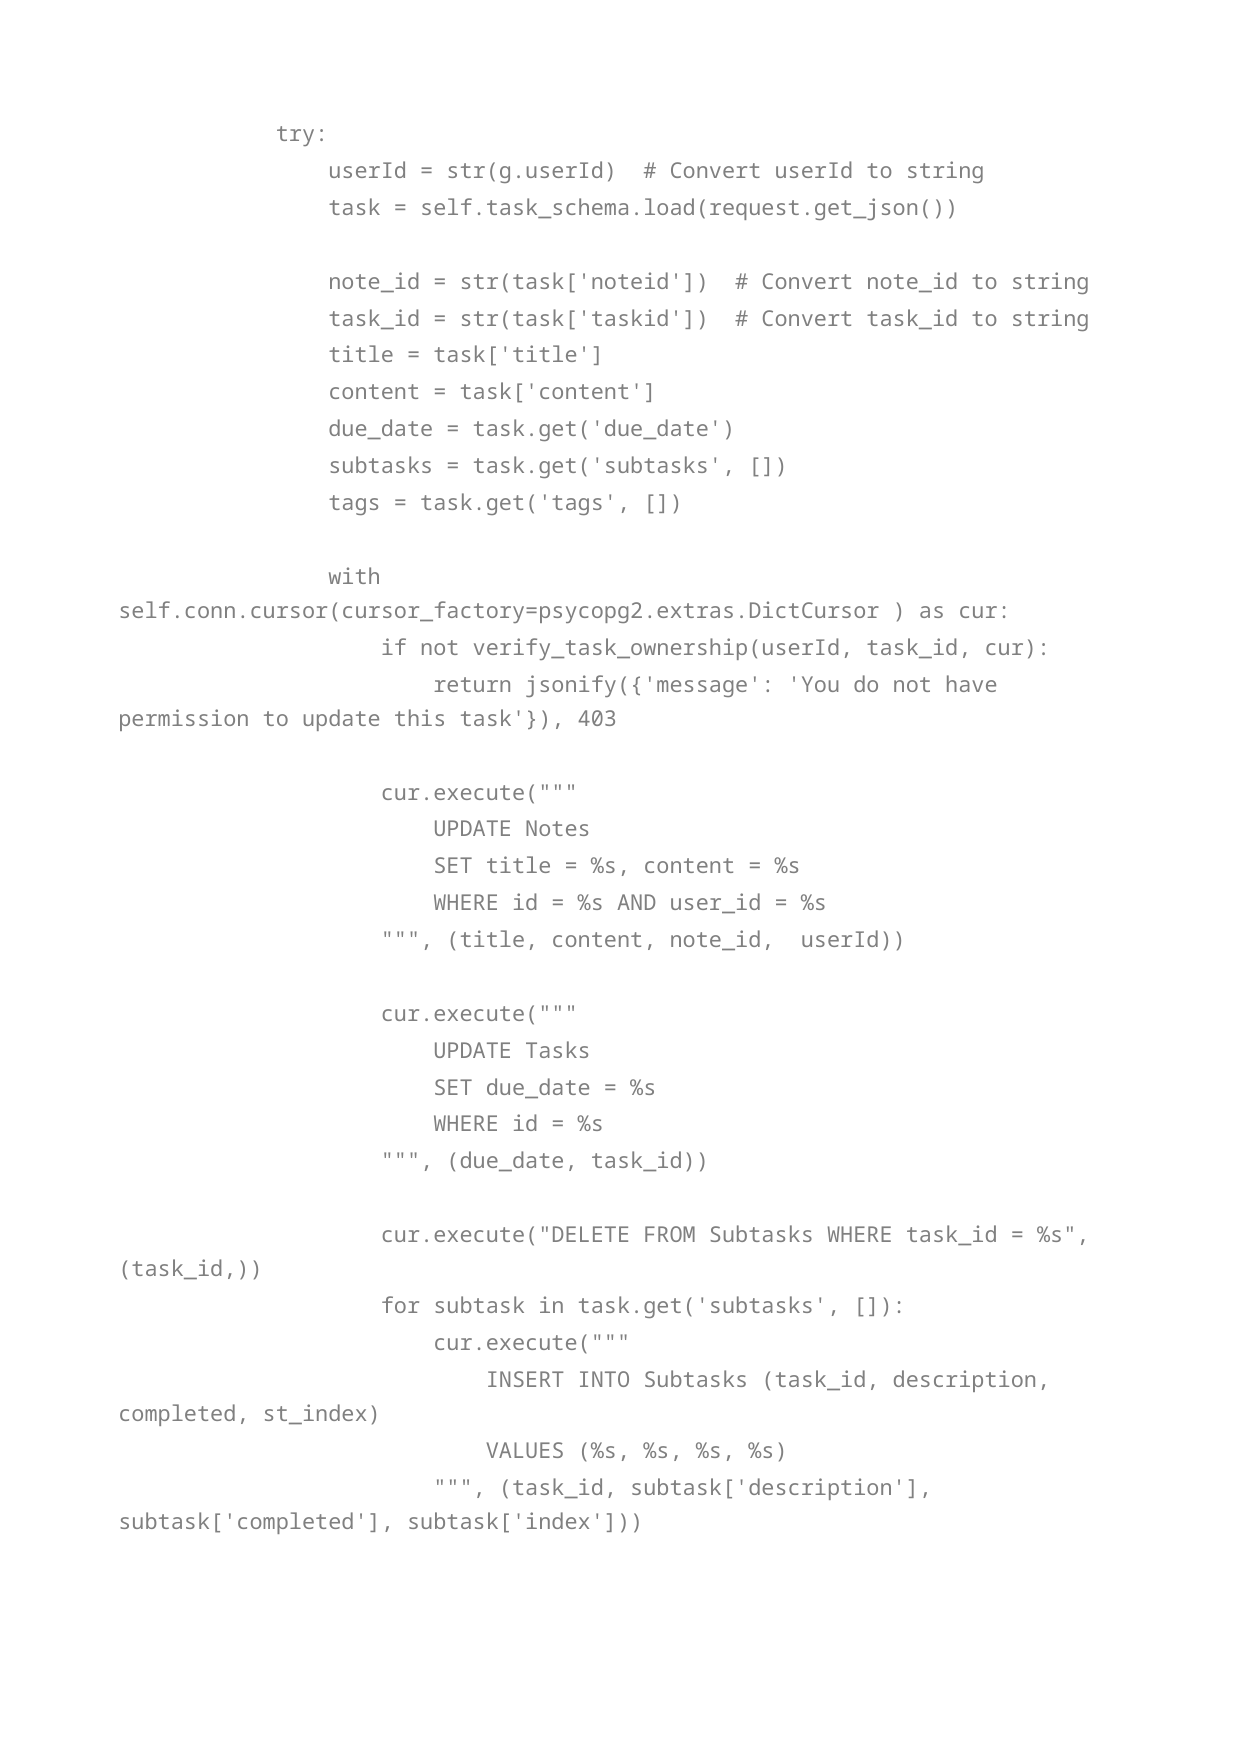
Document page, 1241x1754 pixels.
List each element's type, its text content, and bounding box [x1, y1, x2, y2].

text SET title = %s, content = %s [118, 850, 1122, 880]
text title = task['title'] [118, 339, 1122, 369]
text try: [118, 118, 1122, 148]
text note_id = str(task['noteid']) # Convert note_id to string [118, 266, 1122, 295]
text if not verify_task_ownership(userId, task_id, cur): [118, 632, 1122, 661]
text cur.execute(""" [118, 1327, 1122, 1357]
text SET due_date = %s [118, 1071, 1122, 1101]
text for subtask in task.get('subtasks', []): [118, 1290, 1122, 1320]
text cur.execute(""" [118, 776, 1122, 806]
text userId = str(g.userId) # Convert userId to string [118, 155, 1122, 185]
text """, (due_date, task_id)) [118, 1145, 1122, 1175]
text tags = task.get('tags', []) [118, 487, 1122, 517]
text """, (task_id, subtask['description'], subtask['completed'], subtask['index'])) [118, 1472, 1122, 1536]
text """, (title, content, note_id, userId)) [118, 924, 1122, 954]
text task_id = str(task['taskid']) # Convert task_id to string [118, 302, 1122, 332]
text with self.conn.cursor(cursor_factory=psycopg2.extras.DictCursor ) as cur: [118, 561, 1122, 624]
text UPDATE Notes [118, 813, 1122, 843]
text WHERE id = %s AND user_id = %s [118, 887, 1122, 917]
text cur.execute(""" [118, 998, 1122, 1027]
text subtasks = task.get('subtasks', []) [118, 450, 1122, 480]
text due_date = task.get('due_date') [118, 413, 1122, 443]
text VALUES (%s, %s, %s, %s) [118, 1435, 1122, 1464]
text return jsonify({'message': 'You do not have permission to update this task'}), 403 [118, 668, 1122, 732]
text INSERT INTO Subtasks (task_id, description, completed, st_index) [118, 1364, 1122, 1428]
text WHERE id = %s [118, 1108, 1122, 1138]
text cur.execute("DELETE FROM Subtasks WHERE task_id = %s", (task_id,)) [118, 1219, 1122, 1283]
text UPDATE Tasks [118, 1034, 1122, 1064]
text task = self.task_schema.load(request.get_json()) [118, 192, 1122, 222]
text content = task['content'] [118, 376, 1122, 406]
